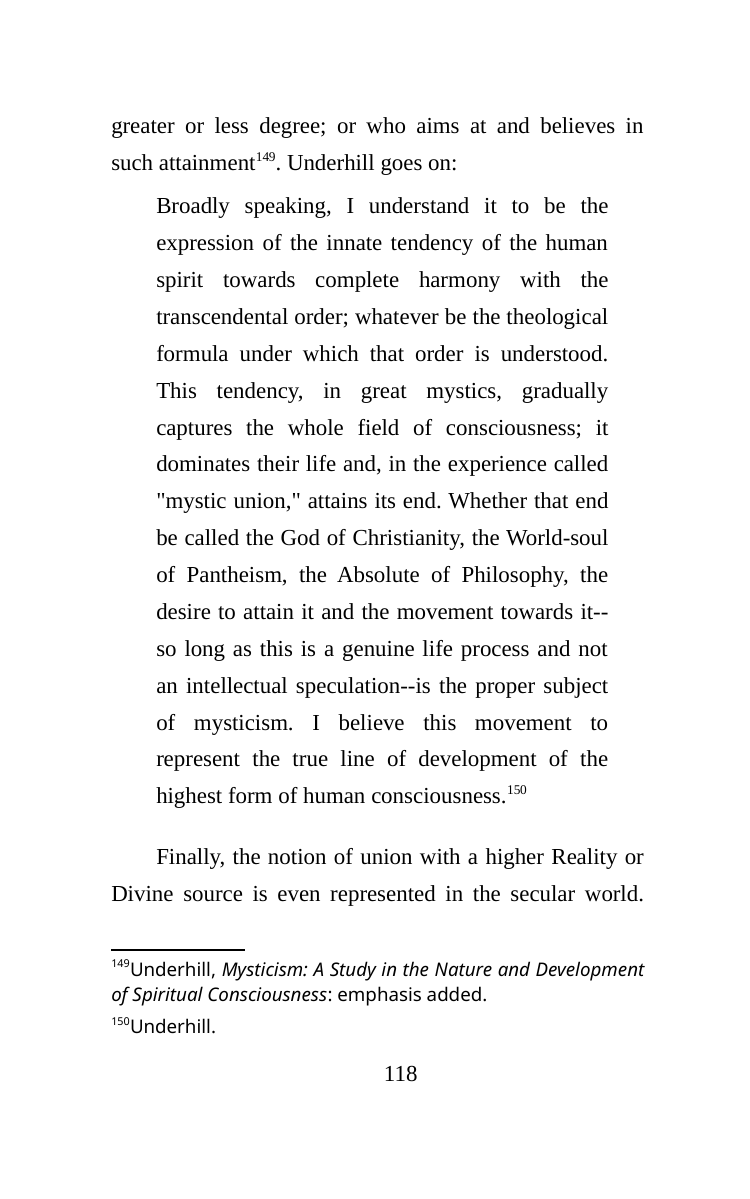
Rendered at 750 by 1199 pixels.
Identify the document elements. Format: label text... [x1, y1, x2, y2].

text Broadly speaking, I understand it to be the expression of the innate tendency of the human spirit towards complete harmony with the transcendental order; whatever be the theological formula under which that order is understood. This tendency, in great mystics, gradually captures the whole field of consciousness; it dominates their life and, in the experience called "mystic union," attains its end. Whether that end be called the God of Christianity, the World-soul of Pantheism, the Absolute of Philosophy, the desire to attain it and the movement towards it--so long as this is a genuine life process and not an intellectual speculation--is the proper subject of mysticism. I believe this movement to represent the true line of development of the highest form of human consciousness. [156, 192, 609, 809]
text Finally, the notion of union with a higher Reality or Divine source is even represented in the secular world. [111, 843, 645, 906]
text Underhill. [111, 1013, 645, 1039]
text Underhill, Mysticism: A Study in the Nature and Development of Spiritual Consciousness: emphasis added. [111, 956, 645, 1007]
